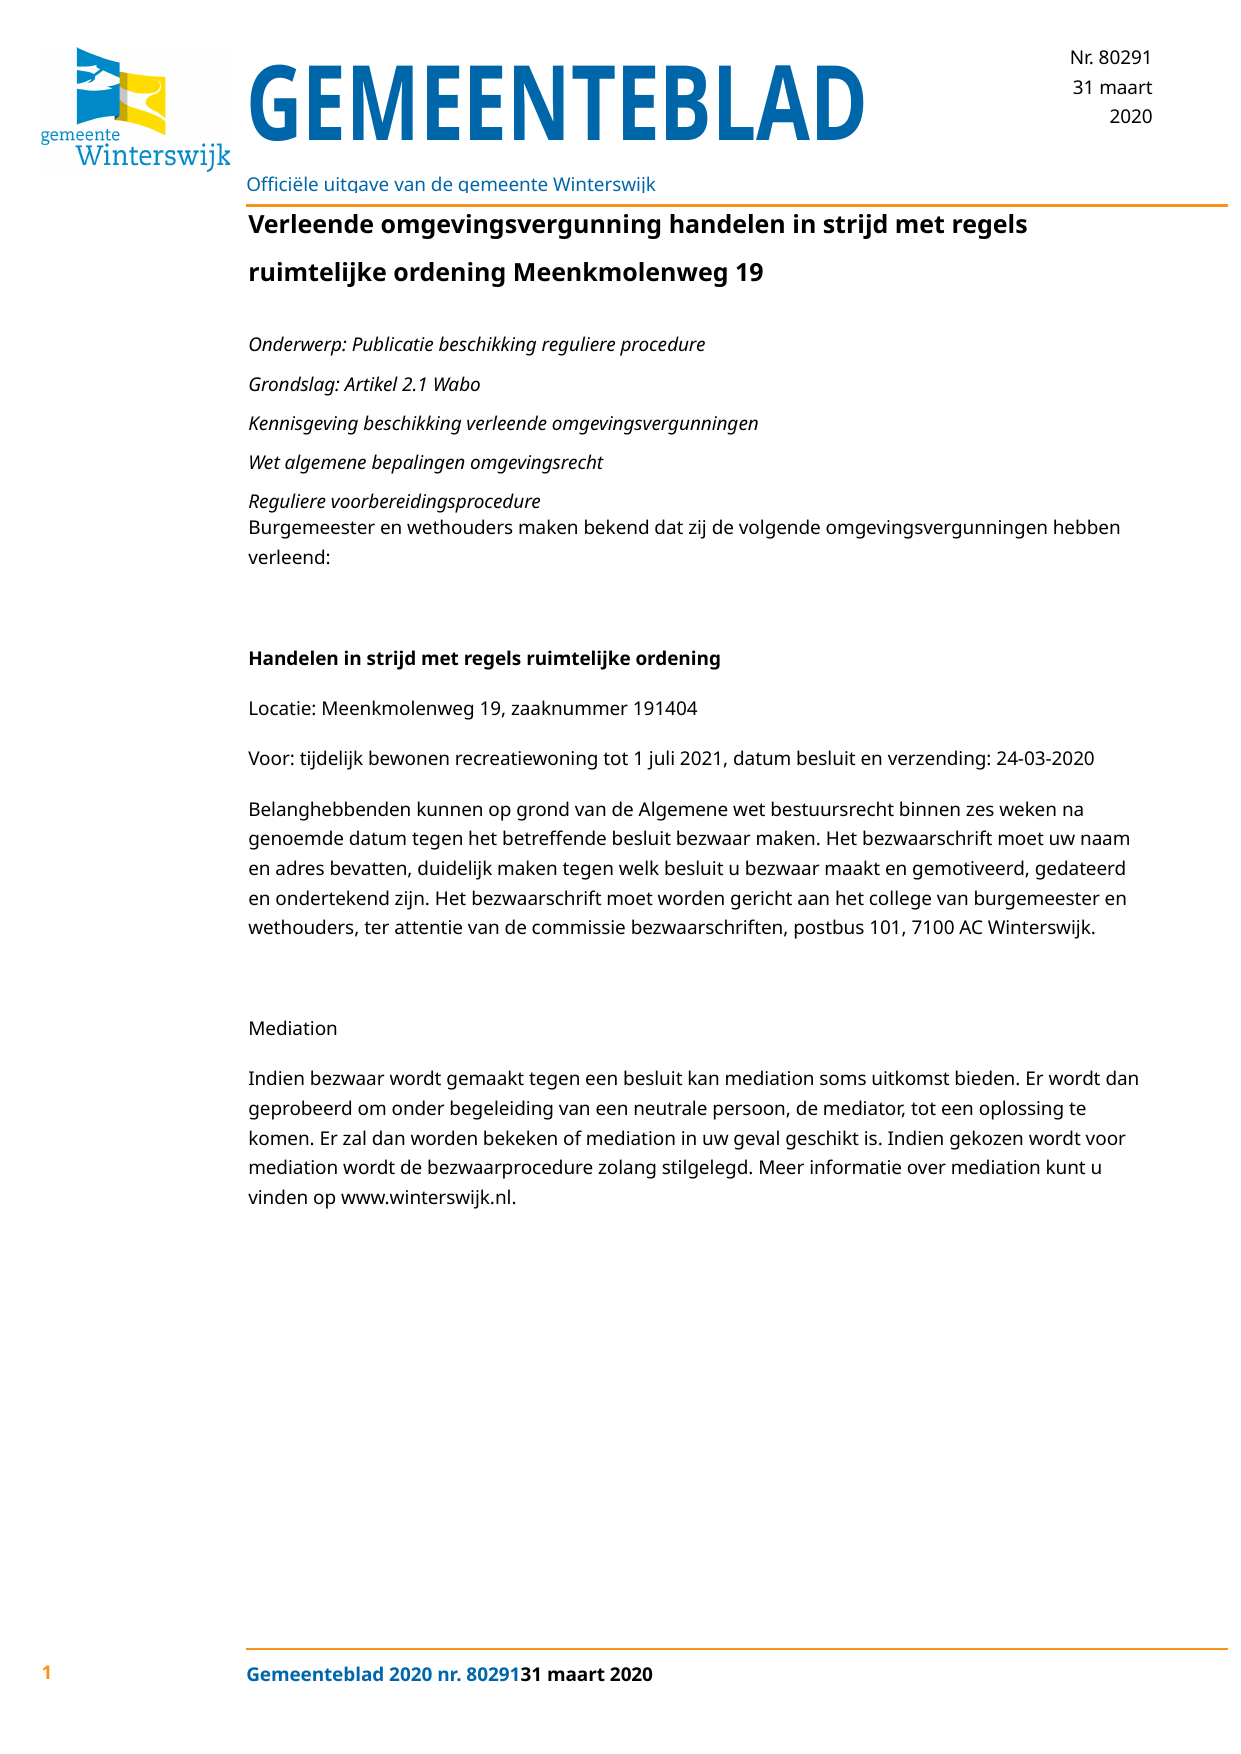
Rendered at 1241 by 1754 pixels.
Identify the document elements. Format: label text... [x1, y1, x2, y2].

picture [225, 153, 231, 162]
text Voor: tijdelijk bewonen recreatiewoning tot 1 juli 2021, datum besluit en verzending: 24-03-2020 [248, 746, 1152, 771]
text Mediation [248, 1015, 1152, 1041]
picture [41, 47, 231, 172]
text Reguliere voorbereidingsprocedure [248, 488, 1152, 514]
text Grondslag: Artikel 2.1 Wabo [248, 371, 1152, 396]
text Verleende omgevingsvergunning handelen in strijd met regels ruimtelijke ordening Meenkmolenweg 19 [248, 207, 1152, 288]
text Locatie: Meenkmolenweg 19, zaaknummer 191404 [248, 695, 1152, 721]
text Kennisgeving beschikking verleende omgevingsvergunningen [248, 410, 1152, 436]
text Wet algemene bepalingen omgevingsrecht [248, 449, 1152, 475]
text Handelen in strijd met regels ruimtelijke ordening [248, 645, 1152, 670]
text Burgemeester en wethouders maken bekend dat zij de volgende omgevingsvergunningen hebben verleend: [248, 514, 1152, 569]
text Indien bezwaar wordt gemaakt tegen een besluit kan mediation soms uitkomst bieden. Er wordt dan geprobeerd om onder begeleiding van een neutrale persoon, de mediator, tot een oplossing te komen. Er zal dan worden bekeken of mediation in uw geval geschikt is. Indien gekozen wordt voor mediation wordt de bezwaarprocedure zolang stilgelegd. Meer informatie over mediation kunt u vinden op www.winterswijk.nl. [248, 1066, 1152, 1209]
text Belanghebbenden kunnen op grond van de Algemene wet bestuursrecht binnen zes weken na genoemde datum tegen het betreffende besluit bezwaar maken. Het bezwaarschrift moet uw naam en adres bevatten, duidelijk maken tegen welk besluit u bezwaar maakt en gemotiveerd, gedateerd en ondertekend zijn. Het bezwaarschrift moet worden gericht aan het college van burgemeester en wethouders, ter attentie van de commissie bezwaarschriften, postbus 101, 7100 AC Winterswijk. [248, 796, 1152, 940]
text Onderwerp: Publicatie beschikking reguliere procedure [248, 331, 1152, 357]
